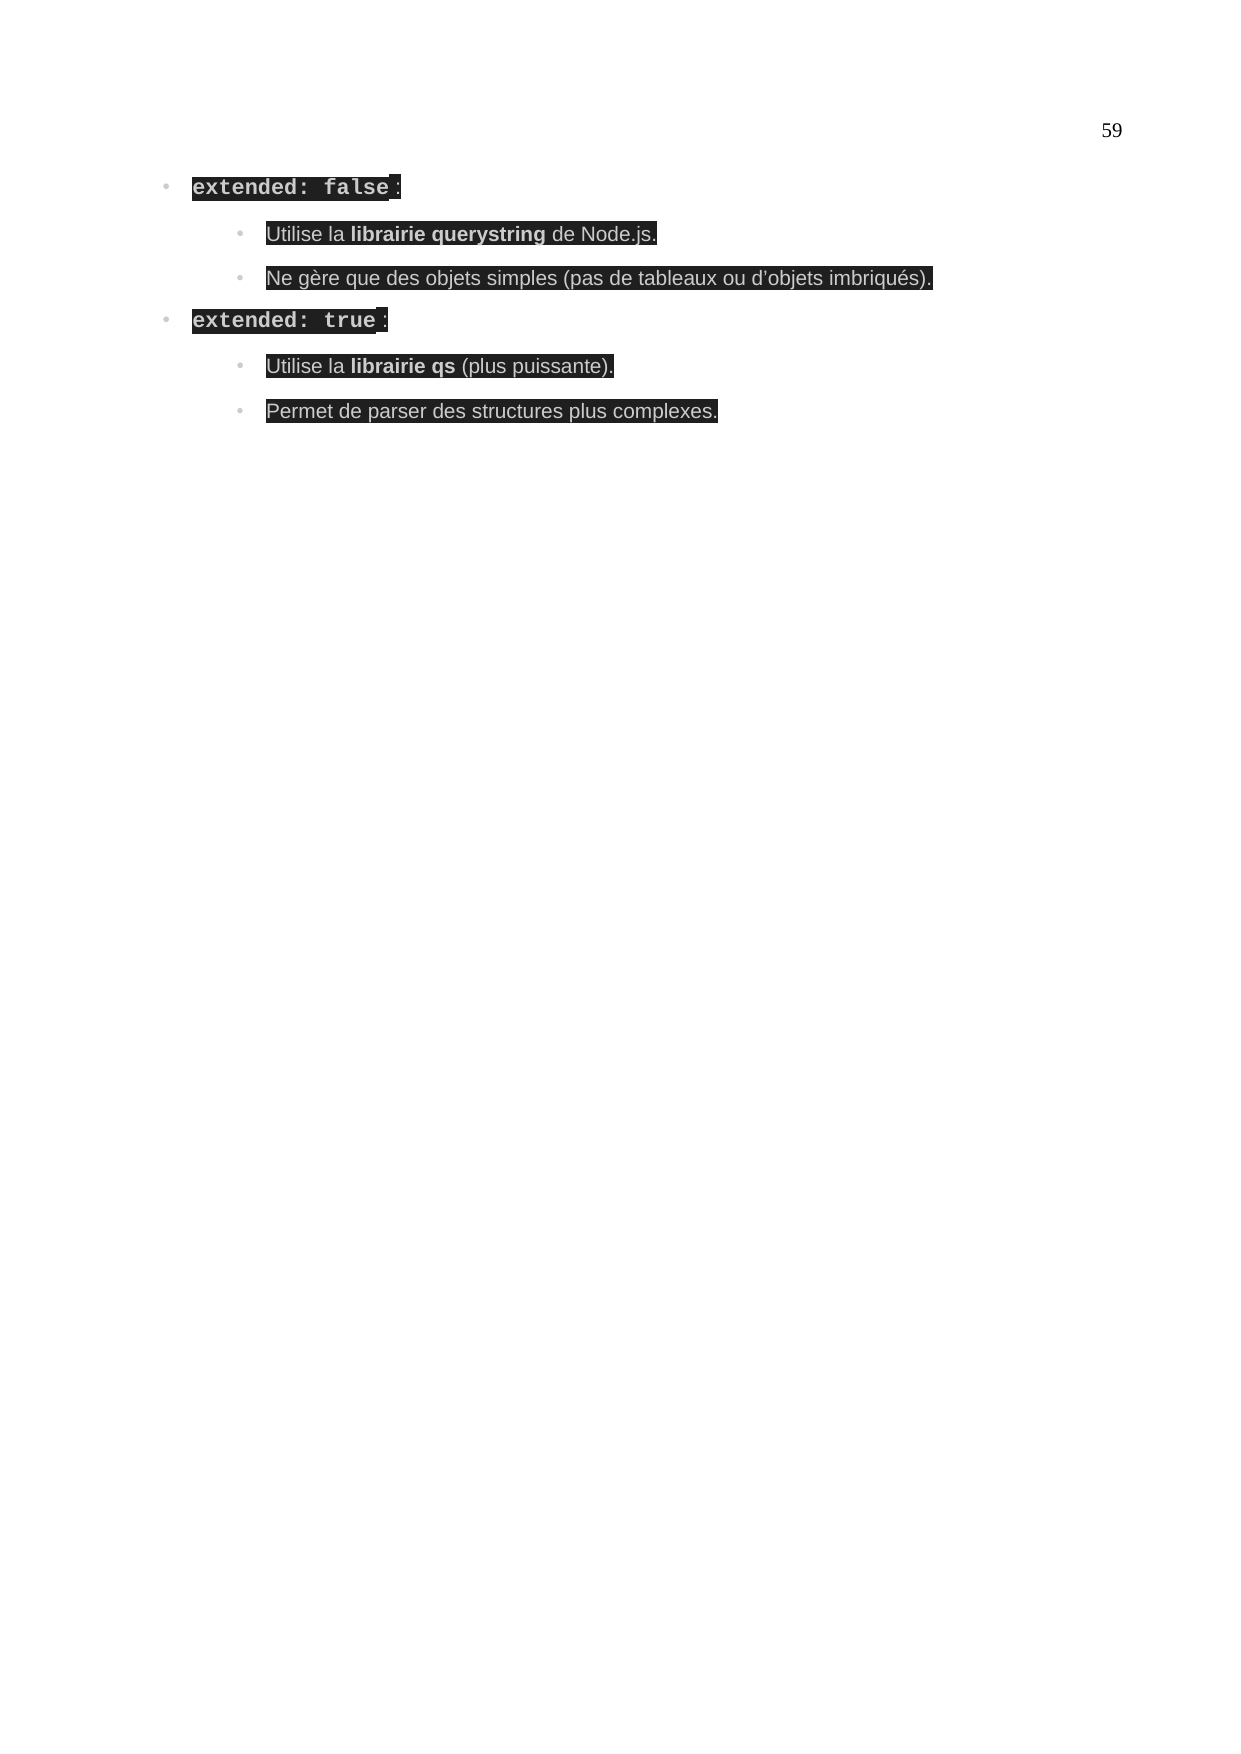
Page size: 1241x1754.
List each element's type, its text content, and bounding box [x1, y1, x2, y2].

list extended: true : [162, 304, 1122, 334]
list Permet de parser des structures plus complexes. [236, 393, 1122, 423]
list extended: false : [162, 172, 1122, 201]
list Utilise la librairie qs (plus puissante). [236, 349, 1122, 378]
list Ne gère que des objets simples (pas de tableaux ou d’objets imbriqués). [236, 260, 1122, 290]
list Utilise la librairie querystring de Node.js. [236, 216, 1122, 246]
